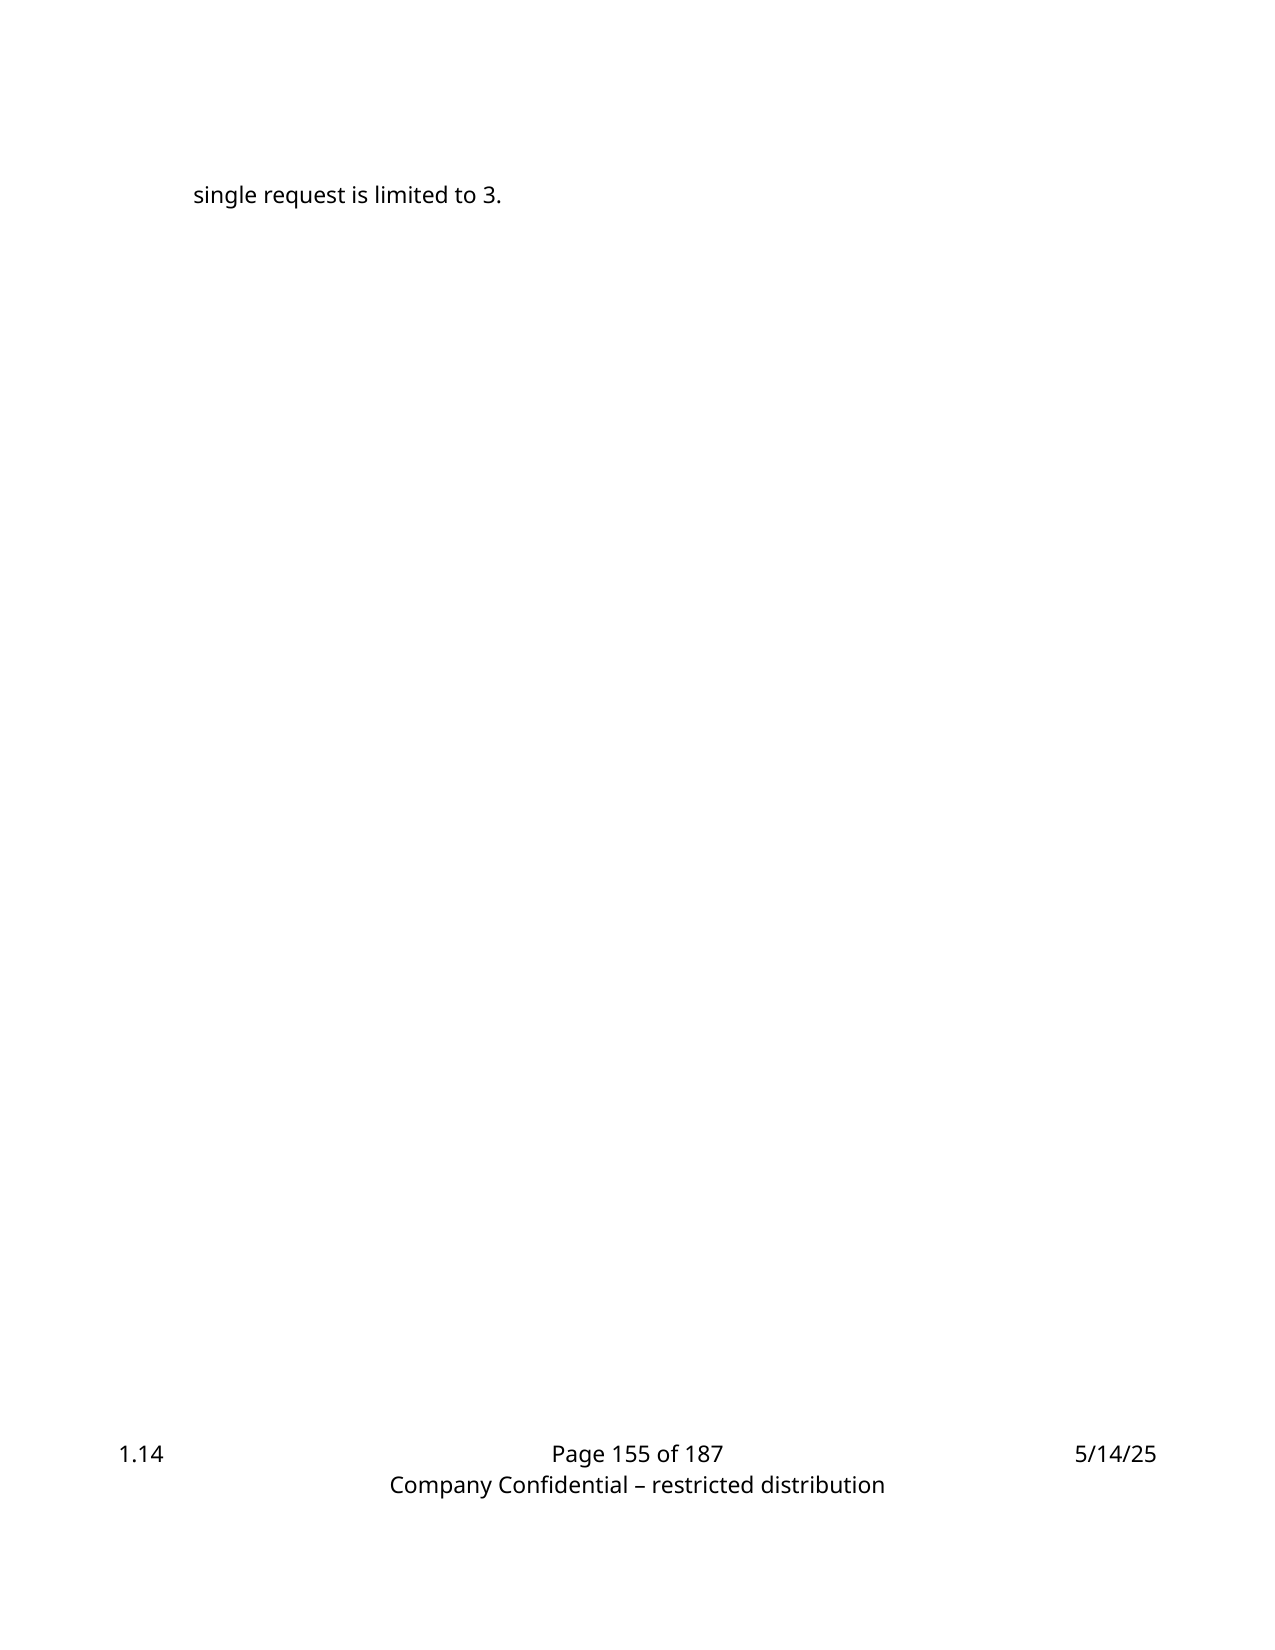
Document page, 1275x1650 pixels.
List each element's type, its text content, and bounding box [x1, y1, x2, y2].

list single request is limited to 3. [156, 179, 1157, 210]
